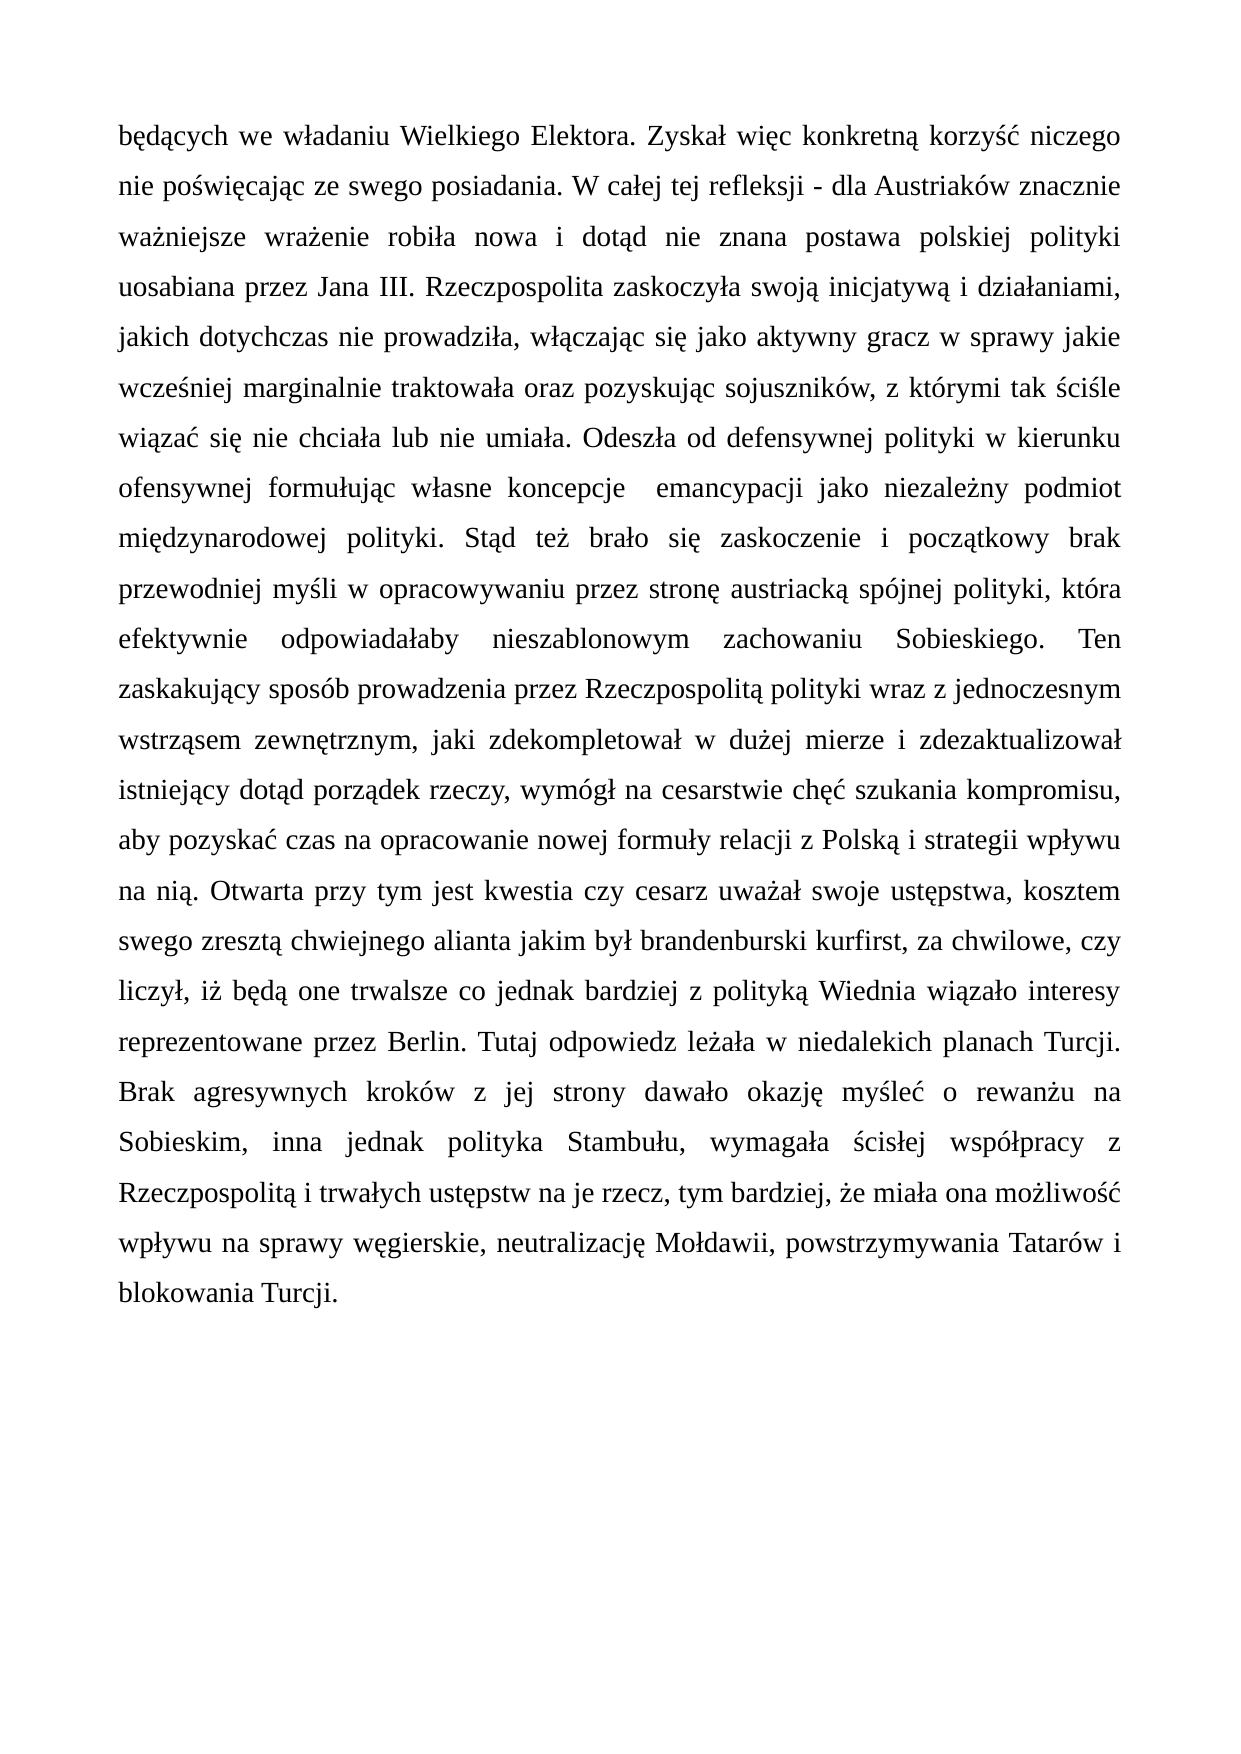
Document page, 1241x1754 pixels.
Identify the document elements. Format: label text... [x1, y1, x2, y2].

text będących we władaniu Wielkiego Elektora. Zyskał więc konkretną korzyść niczego nie poświęcając ze swego posiadania. W całej tej refleksji - dla Austriaków znacznie ważniejsze wrażenie robiła nowa i dotąd nie znana postawa polskiej polityki uosabiana przez Jana III. Rzeczpospolita zaskoczyła swoją inicjatywą i działaniami, jakich dotychczas nie prowadziła, włączając się jako aktywny gracz w sprawy jakie wcześniej marginalnie traktowała oraz pozyskując sojuszników, z którymi tak ściśle wiązać się nie chciała lub nie umiała. Odeszła od defensywnej polityki w kierunku ofensywnej formułując własne koncepcje emancypacji jako niezależny podmiot międzynarodowej polityki. Stąd też brało się zaskoczenie i początkowy brak przewodniej myśli w opracowywaniu przez stronę austriacką spójnej polityki, która efektywnie odpowiadałaby nieszablonowym zachowaniu Sobieskiego. Ten zaskakujący sposób prowadzenia przez Rzeczpospolitą polityki wraz z jednoczesnym wstrząsem zewnętrznym, jaki zdekompletował w dużej mierze i zdezaktualizował istniejący dotąd porządek rzeczy, wymógł na cesarstwie chęć szukania kompromisu, aby pozyskać czas na opracowanie nowej formuły relacji z Polską i strategii wpływu na nią. Otwarta przy tym jest kwestia czy cesarz uważał swoje ustępstwa, kosztem swego zresztą chwiejnego alianta jakim był brandenburski kurfirst, za chwilowe, czy liczył, iż będą one trwalsze co jednak bardziej z polityką Wiednia wiązało interesy reprezentowane przez Berlin. Tutaj odpowiedz leżała w niedalekich planach Turcji. Brak agresywnych kroków z jej strony dawało okazję myśleć o rewanżu na Sobieskim, inna jednak polityka Stambułu, wymagała ścisłej współpracy z Rzeczpospolitą i trwałych ustępstw na je rzecz, tym bardziej, że miała ona możliwość wpływu na sprawy węgierskie, neutralizację Mołdawii, powstrzymywania Tatarów i blokowania Turcji. [118, 118, 1122, 1309]
